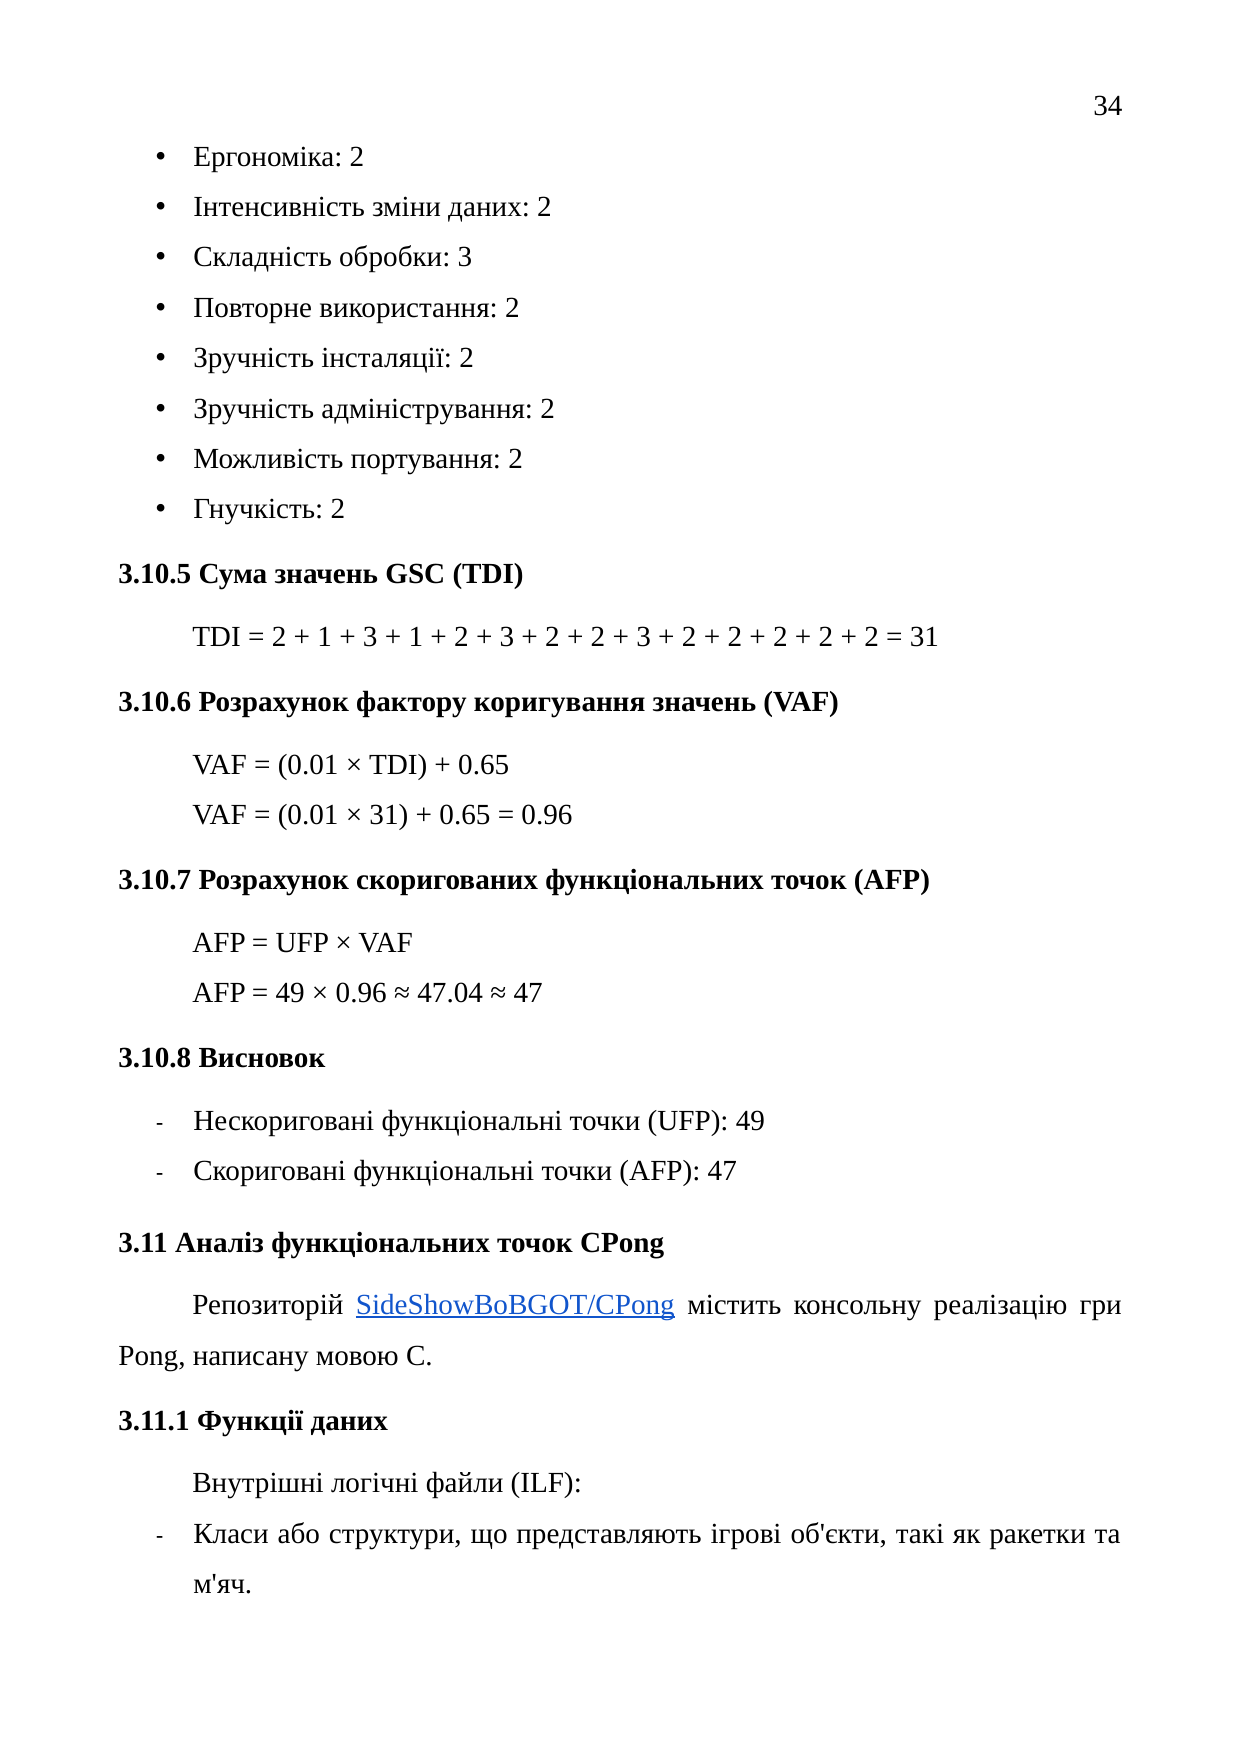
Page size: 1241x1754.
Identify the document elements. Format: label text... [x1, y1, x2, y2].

text VAF = (0.01 × 31) + 0.65 = 0.96 [118, 797, 1122, 831]
subtitle Висновок [118, 1040, 1122, 1074]
text AFP = 49 × 0.96 ≈ 47.04 ≈ 47 [118, 976, 1122, 1009]
list Зручність адміністрування: 2 [156, 391, 1122, 424]
list Класи або структури, що представляють ігрові об'єкти, такі як ракетки та м'яч. [156, 1516, 1122, 1600]
text TDI = 2 + 1 + 3 + 1 + 2 + 3 + 2 + 2 + 3 + 2 + 2 + 2 + 2 + 2 = 31 [118, 619, 1122, 653]
text AFP = UFP × VAF [118, 925, 1122, 959]
list Гнучкість: 2 [156, 492, 1122, 525]
list Складність обробки: 3 [156, 239, 1122, 273]
subtitle Функції даних [118, 1403, 1122, 1436]
subtitle Сума значень GSC (TDI) [118, 557, 1122, 590]
text Репозиторій SideShowBoBGOT/CPong містить консольну реалізацію гри Pong, написану мовою C. [118, 1287, 1122, 1371]
text Внутрішні логічні файли (ILF): [118, 1466, 1122, 1499]
text VAF = (0.01 × TDI) + 0.65 [118, 747, 1122, 781]
list Інтенсивність зміни даних: 2 [156, 189, 1122, 223]
list Можливість портування: 2 [156, 441, 1122, 475]
list Скориговані функціональні точки (AFP): 47 [156, 1153, 1122, 1187]
list Повторне використання: 2 [156, 290, 1122, 324]
list Ергономіка: 2 [156, 139, 1122, 172]
list Нескориговані функціональні точки (UFP): 49 [156, 1103, 1122, 1137]
subtitle Розрахунок фактору коригування значень (VAF) [118, 684, 1122, 718]
subtitle Розрахунок скоригованих функціональних точок (AFP) [118, 862, 1122, 896]
subtitle Аналіз функціональних точок CPong [118, 1225, 1122, 1258]
list Зручність інсталяції: 2 [156, 340, 1122, 374]
